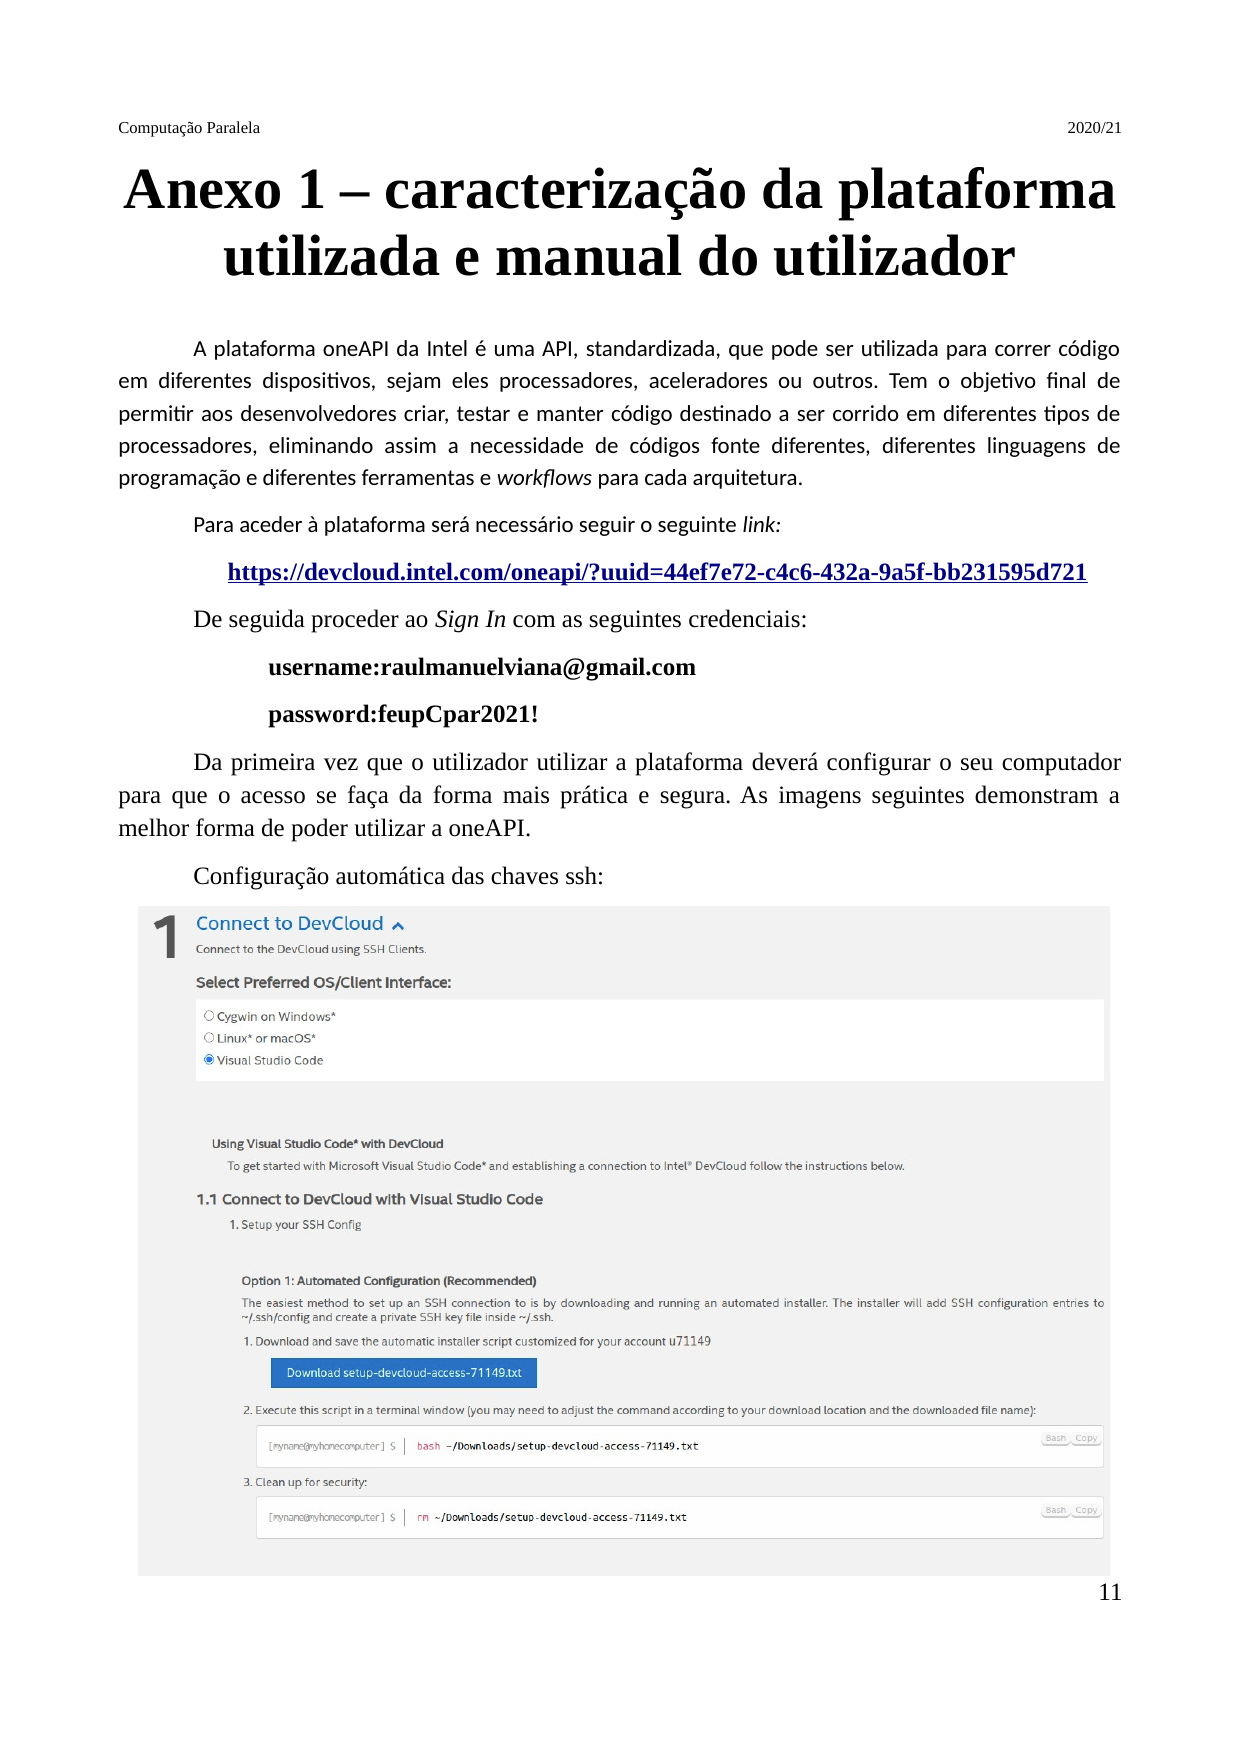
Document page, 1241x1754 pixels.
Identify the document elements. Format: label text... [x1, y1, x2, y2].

text password:feupCpar2021! [118, 699, 1122, 728]
text Para aceder à plataforma será necessário seguir o seguinte link: [118, 510, 1122, 538]
text A plataforma oneAPI da Intel é uma API, standardizada, que pode ser utilizada para correr código em diferentes dispositivos, sejam eles processadores, aceleradores ou outros. Tem o objetivo final de permitir aos desenvolvedores criar, testar e manter código destinado a ser corrido em diferentes tipos de processadores, eliminando assim a necessidade de códigos fonte diferentes, diferentes linguagens de programação e diferentes ferramentas e workflows para cada arquitetura. [118, 334, 1122, 491]
text De seguida proceder ao Sign In com as seguintes credenciais: [118, 604, 1122, 633]
text Da primeira vez que o utilizador utilizar a plataforma deverá configurar o seu computador para que o acesso se faça da forma mais prática e segura. As imagens seguintes demonstram a melhor forma de poder utilizar a oneAPI. [118, 747, 1122, 842]
picture [138, 906, 1111, 1576]
text Configuração automática das chaves ssh: [118, 861, 1122, 889]
text username:raulmanuelviana@gmail.com [118, 652, 1122, 681]
text https://devcloud.intel.com/oneapi/?uuid=44ef7e72-c4c6-432a-9a5f-bb231595d721 [118, 557, 1122, 586]
subtitle Anexo 1 – caracterização da plataforma utilizada e manual do utilizador [118, 153, 1122, 288]
